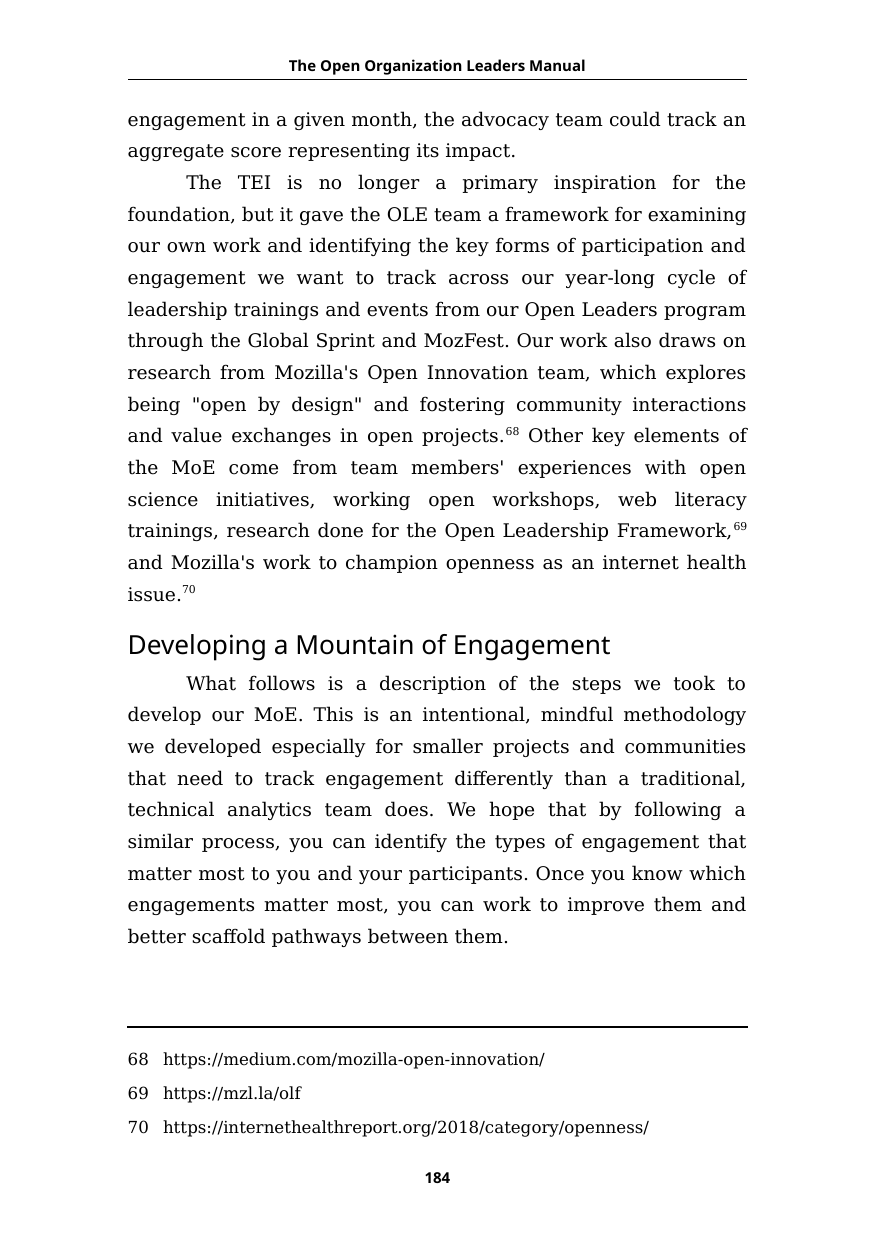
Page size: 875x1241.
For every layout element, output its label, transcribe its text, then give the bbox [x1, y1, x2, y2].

text https://internethealthreport.org/2018/category/openness/ [127, 1118, 747, 1138]
text What follows is a description of the steps we took to develop our MoE. This is an intentional, mindful methodology we developed especially for smaller projects and communities that need to track engagement differently than a traditional, technical analytics team does. We hope that by following a similar process, you can identify the types of engagement that matter most to you and your participants. Once you know which engagements matter most, you can work to improve them and better scaffold pathways between them. [127, 673, 747, 948]
text engagement in a given month, the advocacy team could track an aggregate score representing its impact. [127, 109, 747, 162]
subtitle Developing a Mountain of Engagement [127, 630, 747, 660]
text The TEI is no longer a primary inspiration for the foundation, but it gave the OLE team a framework for examining our own work and identifying the key forms of participation and engagement we want to track across our year-long cycle of leadership trainings and events from our Open Leaders program through the Global Sprint and MozFest. Our work also draws on research from Mozilla's Open Innovation team, which explores being "open by design" and fostering community interactions and value exchanges in open projects. Other key elements of the MoE come from team members' experiences with open science initiatives, working open workshops, web literacy trainings, research done for the Open Leadership Framework, and Mozilla's work to champion openness as an internet health issue. [127, 172, 747, 606]
text https://medium.com/mozilla-open-innovation/ [127, 1049, 747, 1069]
text https://mzl.la/olf [127, 1084, 747, 1103]
